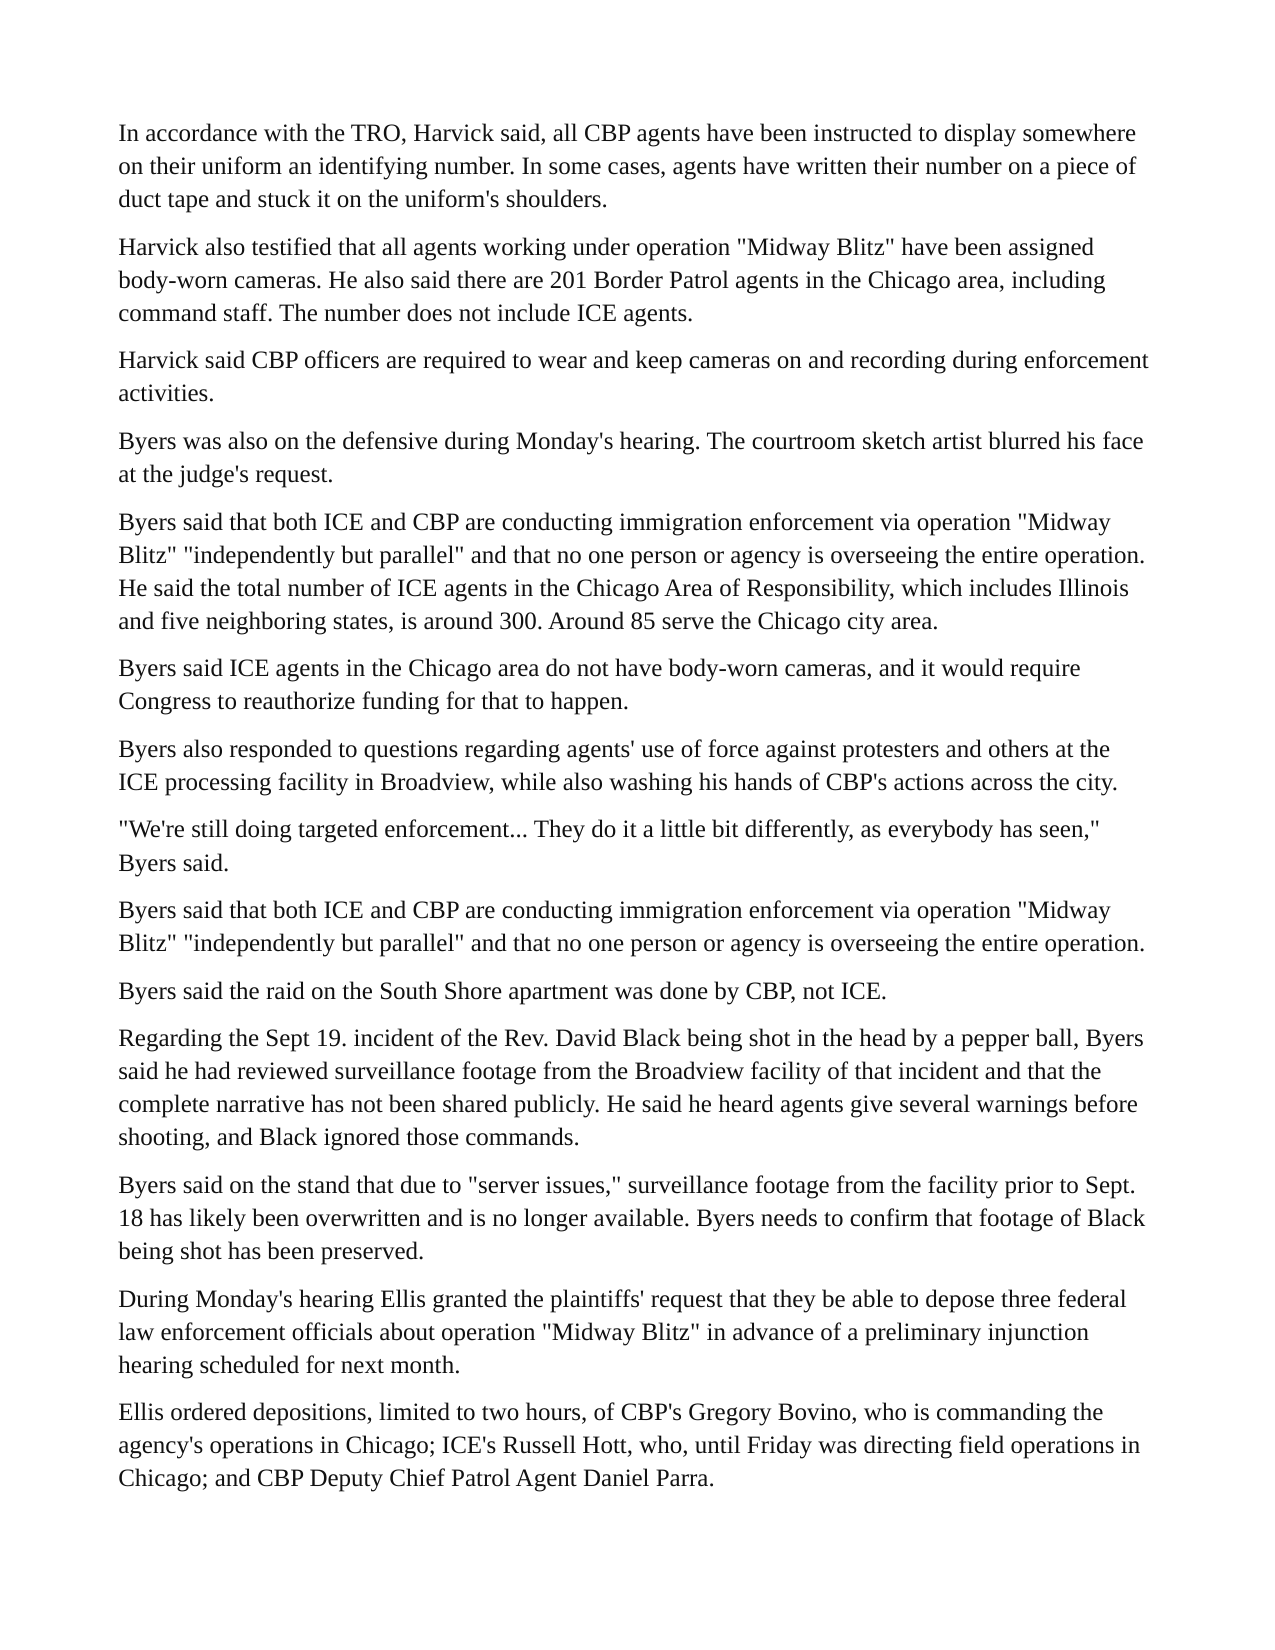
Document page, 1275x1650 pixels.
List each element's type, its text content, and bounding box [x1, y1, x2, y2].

text Byers said on the stand that due to "server issues," surveillance footage from the facility prior to Sept. 18 has likely been overwritten and is no longer available. Byers needs to confirm that footage of Black being shot has been preserved. [118, 1170, 1157, 1265]
text Byers was also on the defensive during Monday's hearing. The courtroom sketch artist blurred his face at the judge's request. [118, 426, 1157, 488]
text Byers said that both ICE and CBP are conducting immigration enforcement via operation "Midway Blitz" "independently but parallel" and that no one person or agency is overseeing the entire operation. He said the total number of ICE agents in the Chicago Area of Responsibility, which includes Illinois and five neighboring states, is around 300. Around 85 serve the Chicago city area. [118, 507, 1157, 634]
text "We're still doing targeted enforcement... They do it a little bit differently, as everybody has seen," Byers said. [118, 814, 1157, 876]
text Byers said ICE agents in the Chicago area do not have body-worn cameras, and it would require Congress to reauthorize funding for that to happen. [118, 653, 1157, 715]
text During Monday's hearing Ellis granted the plaintiffs' request that they be able to depose three federal law enforcement officials about operation "Midway Blitz" in advance of a preliminary injunction hearing scheduled for next month. [118, 1284, 1157, 1378]
text Byers said that both ICE and CBP are conducting immigration enforcement via operation "Midway Blitz" "independently but parallel" and that no one person or agency is overseeing the entire operation. [118, 895, 1157, 957]
text Byers also responded to questions regarding agents' use of force against protesters and others at the ICE processing facility in Broadview, while also washing his hands of CBP's actions across the city. [118, 734, 1157, 796]
text Byers said the raid on the South Shore apartment was done by CBP, not ICE. [118, 976, 1157, 1004]
text Regarding the Sept 19. incident of the Rev. David Black being shot in the head by a pepper ball, Byers said he had reviewed surveillance footage from the Broadview facility of that incident and that the complete narrative has not been shared publicly. He said he heard agents give several warnings before shooting, and Black ignored those commands. [118, 1023, 1157, 1151]
text In accordance with the TRO, Harvick said, all CBP agents have been instructed to display somewhere on their uniform an identifying number. In some cases, agents have written their number on a piece of duct tape and stuck it on the uniform's shoulders. [118, 118, 1157, 213]
text Ellis ordered depositions, limited to two hours, of CBP's Gregory Bovino, who is commanding the agency's operations in Chicago; ICE's Russell Hott, who, until Friday was directing field operations in Chicago; and CBP Deputy Chief Patrol Agent Daniel Parra. [118, 1397, 1157, 1492]
text Harvick also testified that all agents working under operation "Midway Blitz" have been assigned body-worn cameras. He also said there are 201 Border Patrol agents in the Chicago area, including command staff. The number does not include ICE agents. [118, 232, 1157, 327]
text Harvick said CBP officers are required to wear and keep cameras on and recording during enforcement activities. [118, 345, 1157, 407]
